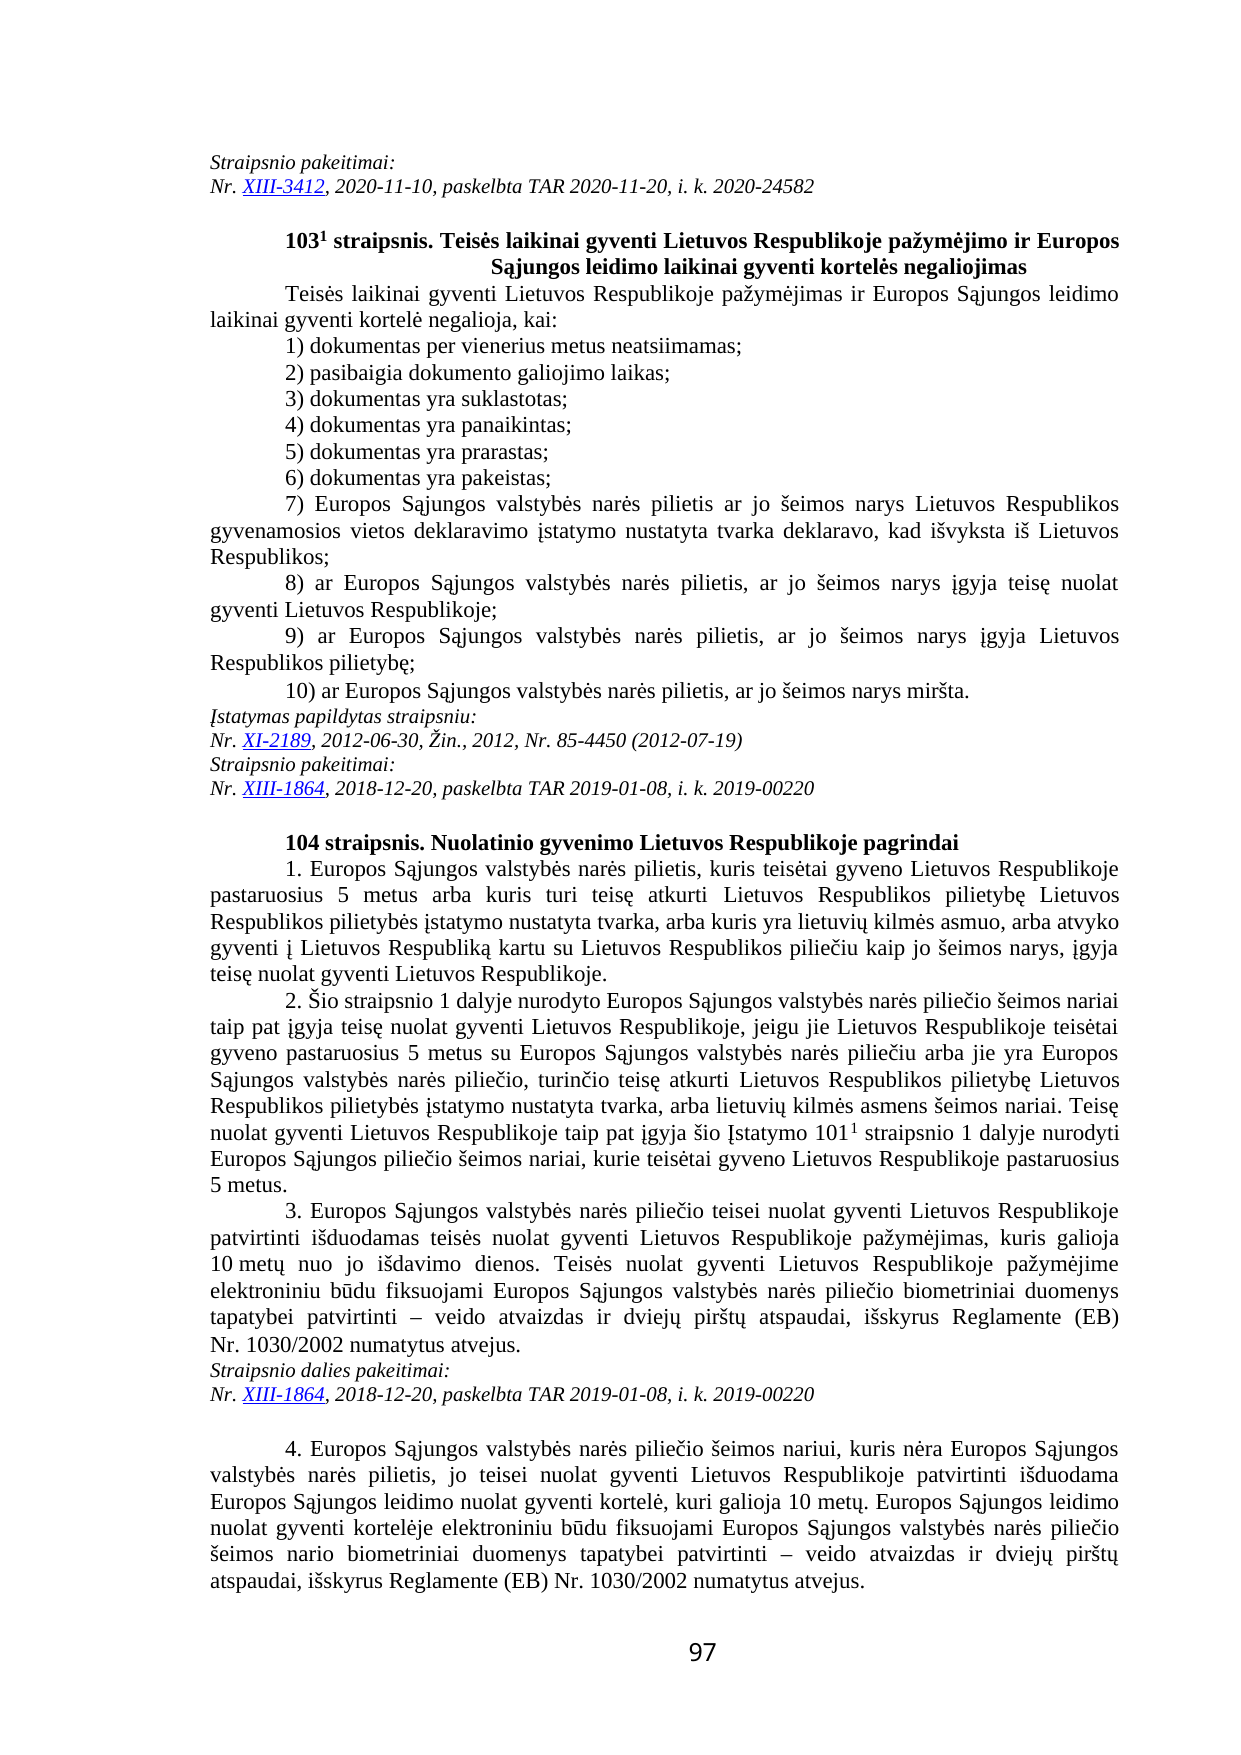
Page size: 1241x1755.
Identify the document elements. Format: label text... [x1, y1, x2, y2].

text 1) dokumentas per vienerius metus neatsiimamas; [210, 332, 1120, 359]
text Nr. XIII-3412, 2020-11-10, paskelbta TAR 2020-11-20, i. k. 2020-24582 [210, 174, 1120, 198]
text 3) dokumentas yra suklastotas; [210, 385, 1120, 411]
text 2) pasibaigia dokumento galiojimo laikas; [210, 359, 1120, 385]
text Teisės laikinai gyventi Lietuvos Respublikoje pažymėjimas ir Europos Sąjungos leidimo laikinai gyventi kortelė negalioja, kai: [210, 279, 1120, 332]
text Įstatymas papildytas straipsniu: [210, 704, 1120, 728]
text 2. Šio straipsnio 1 dalyje nurodyto Europos Sąjungos valstybės narės piliečio šeimos nariai taip pat įgyja teisę nuolat gyventi Lietuvos Respublikoje, jeigu jie Lietuvos Respublikoje teisėtai gyveno pastaruosius 5 metus su Europos Sąjungos valstybės narės piliečiu arba jie yra Europos Sąjungos valstybės narės piliečio, turinčio teisę atkurti Lietuvos Respublikos pilietybę Lietuvos Respublikos pilietybės įstatymo nustatyta tvarka, arba lietuvių kilmės asmens šeimos nariai. Teisę nuolat gyventi Lietuvos Respublikoje taip pat įgyja šio Įstatymo 1011 straipsnio 1 dalyje nurodyti Europos Sąjungos piliečio šeimos nariai, kurie teisėtai gyveno Lietuvos Respublikoje pastaruosius 5 metus. [210, 987, 1120, 1198]
text Straipsnio dalies pakeitimai: [210, 1358, 1120, 1382]
text 9) ar Europos Sąjungos valstybės narės pilietis, ar jo šeimos narys įgyja Lietuvos Respublikos pilietybę; [210, 622, 1120, 675]
text 1031 straipsnis. Teisės laikinai gyventi Lietuvos Respublikoje pažymėjimo ir Europos Sąjungos leidimo laikinai gyventi kortelės negaliojimas [285, 227, 1120, 279]
text 3. Europos Sąjungos valstybės narės piliečio teisei nuolat gyventi Lietuvos Respublikoje patvirtinti išduodamas teisės nuolat gyventi Lietuvos Respublikoje pažymėjimas, kuris galioja 10 metų nuo jo išdavimo dienos. Teisės nuolat gyventi Lietuvos Respublikoje pažymėjime elektroniniu būdu fiksuojami Europos Sąjungos valstybės narės piliečio biometriniai duomenys tapatybei patvirtinti – veido atvaizdas ir dviejų pirštų atspaudai, išskyrus Reglamente (EB) Nr. 1030/2002 numatytus atvejus. [210, 1198, 1120, 1358]
text 6) dokumentas yra pakeistas; [210, 464, 1120, 490]
text Nr. XIII-1864, 2018-12-20, paskelbta TAR 2019-01-08, i. k. 2019-00220 [210, 776, 1120, 800]
text 4) dokumentas yra panaikintas; [210, 411, 1120, 438]
text Straipsnio pakeitimai: [210, 150, 1120, 174]
text Straipsnio pakeitimai: [210, 752, 1120, 776]
text Nr. XI-2189, 2012-06-30, Žin., 2012, Nr. 85-4450 (2012-07-19) [210, 728, 1120, 752]
text 1. Europos Sąjungos valstybės narės pilietis, kuris teisėtai gyveno Lietuvos Respublikoje pastaruosius 5 metus arba kuris turi teisę atkurti Lietuvos Respublikos pilietybę Lietuvos Respublikos pilietybės įstatymo nustatyta tvarka, arba kuris yra lietuvių kilmės asmuo, arba atvyko gyventi į Lietuvos Respubliką kartu su Lietuvos Respublikos piliečiu kaip jo šeimos narys, įgyja teisę nuolat gyventi Lietuvos Respublikoje. [210, 855, 1120, 987]
text Nr. XIII-1864, 2018-12-20, paskelbta TAR 2019-01-08, i. k. 2019-00220 [210, 1382, 1120, 1406]
text 10) ar Europos Sąjungos valstybės narės pilietis, ar jo šeimos narys miršta. [210, 675, 1120, 704]
text 104 straipsnis. Nuolatinio gyvenimo Lietuvos Respublikoje pagrindai [210, 829, 1120, 855]
text 7) Europos Sąjungos valstybės narės pilietis ar jo šeimos narys Lietuvos Respublikos gyvenamosios vietos deklaravimo įstatymo nustatyta tvarka deklaravo, kad išvyksta iš Lietuvos Respublikos; [210, 490, 1120, 569]
text 8) ar Europos Sąjungos valstybės narės pilietis, ar jo šeimos narys įgyja teisę nuolat gyventi Lietuvos Respublikoje; [210, 569, 1120, 622]
text 5) dokumentas yra prarastas; [210, 438, 1120, 464]
text 4. Europos Sąjungos valstybės narės piliečio šeimos nariui, kuris nėra Europos Sąjungos valstybės narės pilietis, jo teisei nuolat gyventi Lietuvos Respublikoje patvirtinti išduodama Europos Sąjungos leidimo nuolat gyventi kortelė, kuri galioja 10 metų. Europos Sąjungos leidimo nuolat gyventi kortelėje elektroniniu būdu fiksuojami Europos Sąjungos valstybės narės piliečio šeimos nario biometriniai duomenys tapatybei patvirtinti – veido atvaizdas ir dviejų pirštų atspaudai, išskyrus Reglamente (EB) Nr. 1030/2002 numatytus atvejus. [210, 1435, 1120, 1593]
